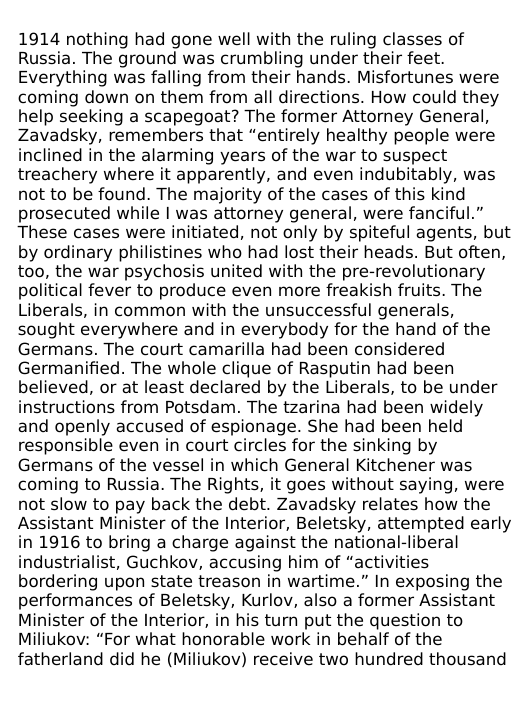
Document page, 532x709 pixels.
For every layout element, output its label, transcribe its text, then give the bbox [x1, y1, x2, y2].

text 1914 nothing had gone well with the ruling classes of Russia. The ground was crumbling under their feet. Everything was falling from their hands. Misfortunes were coming down on them from all directions. How could they help seeking a scapegoat? The former Attorney General, Zavadsky, remembers that “entirely healthy people were inclined in the alarming years of the war to suspect treachery where it apparently, and even indubitably, was not to be found. The majority of the cases of this kind prosecuted while I was attorney general, were fanciful.” These cases were initiated, not only by spiteful agents, but by ordinary philistines who had lost their heads. But often, too, the war psychosis united with the pre-revolutionary political fever to produce even more freakish fruits. The Liberals, in common with the unsuccessful generals, sought everywhere and in everybody for the hand of the Germans. The court camarilla had been considered Germanified. The whole clique of Rasputin had been believed, or at least declared by the Liberals, to be under instructions from Potsdam. The tzarina had been widely and openly accused of espionage. She had been held responsible even in court circles for the sinking by Germans of the vessel in which General Kitchener was coming to Russia. The Rights, it goes without saying, were not slow to pay back the debt. Zavadsky relates how the Assistant Minister of the Interior, Beletsky, attempted early in 1916 to bring a charge against the national-liberal industrialist, Guchkov, accusing him of “activities bordering upon state treason in wartime.” In exposing the performances of Beletsky, Kurlov, also a former Assistant Minister of the Interior, in his turn put the question to Miliukov: “For what honorable work in behalf of the fatherland did he (Miliukov) receive two hundred thousand [18, 29, 514, 669]
